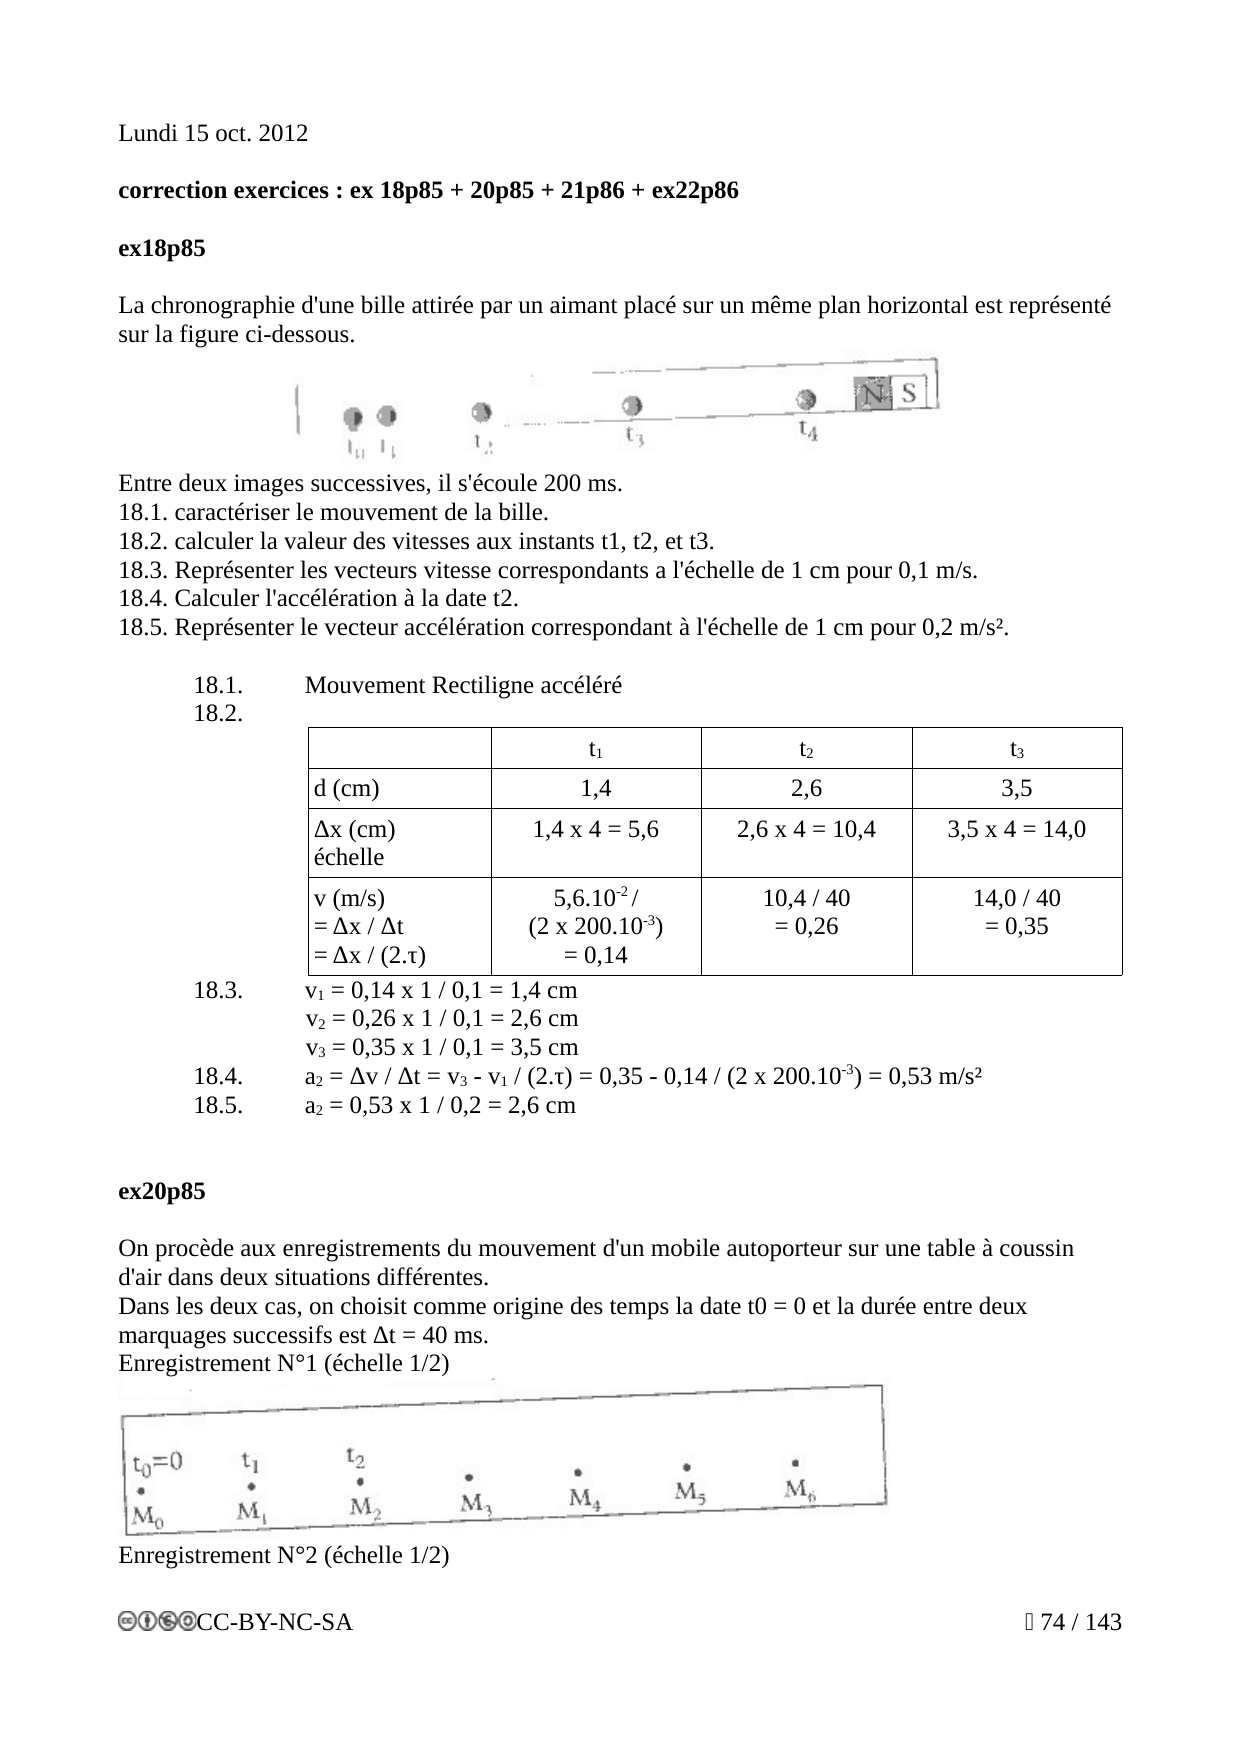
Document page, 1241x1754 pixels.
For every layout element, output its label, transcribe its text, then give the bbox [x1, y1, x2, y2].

table_cell 2,6 [702, 769, 912, 808]
list Mouvement Rectiligne accéléré [193, 670, 1122, 698]
text ex18p85 [118, 233, 1122, 262]
text correction exercices : ex 18p85 + 20p85 + 21p86 + ex22p86 [118, 176, 1122, 204]
list v3 = 0,35 x 1 / 0,1 = 3,5 cm [268, 1032, 1122, 1061]
table_cell 1,4 x 4 = 5,6 [492, 809, 701, 877]
list v2 = 0,26 x 1 / 0,1 = 2,6 cm [268, 1003, 1122, 1032]
table_cell 14,0 / 40 = 0,35 [913, 878, 1122, 975]
table_cell 1,4 [492, 769, 701, 808]
table_cell 3,5 x 4 = 14,0 [913, 809, 1122, 877]
text Enregistrement N°1 (échelle 1/2) [118, 1348, 1122, 1377]
text Entre deux images successives, il s'écoule 200 ms. [118, 468, 1122, 497]
table_header t1 [492, 728, 701, 767]
text La chronographie d'une bille attirée par un aimant placé sur un même plan horizontal est représenté sur la figure ci-dessous. [118, 291, 1122, 348]
table_cell 3,5 [913, 769, 1122, 808]
table_cell d (cm) [309, 769, 491, 808]
text 18.4. Calculer l'accélération à la date t2. [118, 583, 1122, 612]
table_header t2 [702, 728, 912, 767]
picture [118, 1611, 197, 1631]
text Lundi 15 oct. 2012 [118, 118, 1122, 147]
text ex20p85 [118, 1176, 1122, 1205]
table_cell 5,6.10-2 / (2 x 200.10-3) = 0,14 [492, 878, 701, 975]
table_cell 2,6 x 4 = 10,4 [702, 809, 912, 877]
list a2 = Δv / Δt = v3 - v1 / (2.τ) = 0,35 - 0,14 / (2 x 200.10-3) = 0,53 m/s² [193, 1061, 1122, 1090]
text 18.3. Représenter les vecteurs vitesse correspondants a l'échelle de 1 cm pour 0,1 m/s. [118, 555, 1122, 583]
text 18.1. caractériser le mouvement de la bille. [118, 497, 1122, 526]
text Dans les deux cas, on choisit comme origine des temps la date t0 = 0 et la durée entre deux marquages successifs est Δt = 40 ms. [118, 1291, 1122, 1348]
text 18.2. calculer la valeur des vitesses aux instants t1, t2, et t3. [118, 526, 1122, 555]
list a2 = 0,53 x 1 / 0,2 = 2,6 cm [193, 1090, 1122, 1118]
text 18.5. Représenter le vecteur accélération correspondant à l'échelle de 1 cm pour 0,2 m/s². [118, 612, 1122, 641]
table_header t3 [913, 728, 1122, 767]
text Enregistrement N°2 (échelle 1/2) [118, 1540, 1122, 1569]
table_header [309, 728, 491, 767]
table_cell Δx (cm) échelle [309, 809, 491, 877]
list v1 = 0,14 x 1 / 0,1 = 1,4 cm [193, 975, 1122, 1003]
text On procède aux enregistrements du mouvement d'un mobile autoporteur sur une table à coussin d'air dans deux situations différentes. [118, 1233, 1122, 1291]
table_cell 10,4 / 40 = 0,26 [702, 878, 912, 975]
table_cell v (m/s) = Δx / Δt = Δx / (2.τ) [309, 878, 491, 975]
